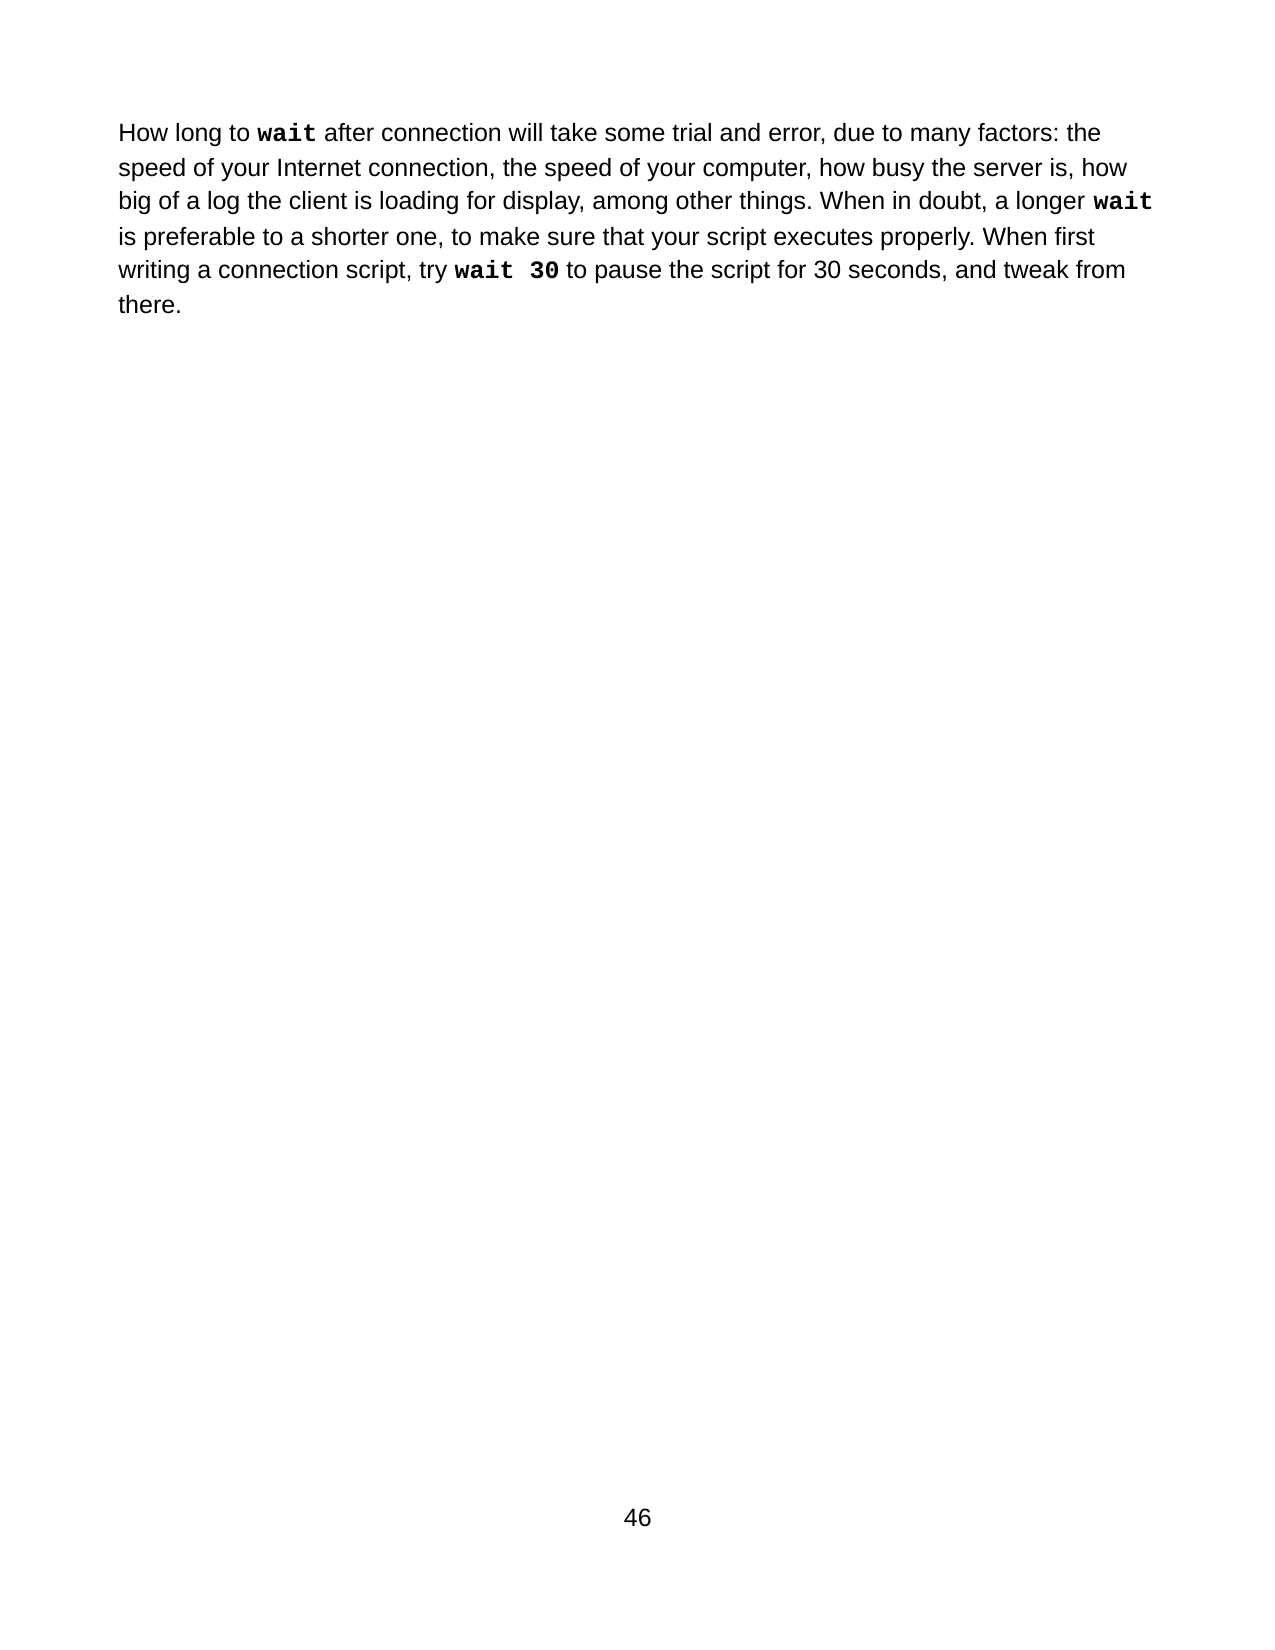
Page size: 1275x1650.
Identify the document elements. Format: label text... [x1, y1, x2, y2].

text How long to wait after connection will take some trial and error, due to many factors: the speed of your Internet connection, the speed of your computer, how busy the server is, how big of a log the client is loading for display, among other things. When in doubt, a longer wait is preferable to a shorter one, to make sure that your script executes properly. When first writing a connection script, try wait 30 to pause the script for 30 seconds, and tweak from there. [118, 118, 1157, 318]
